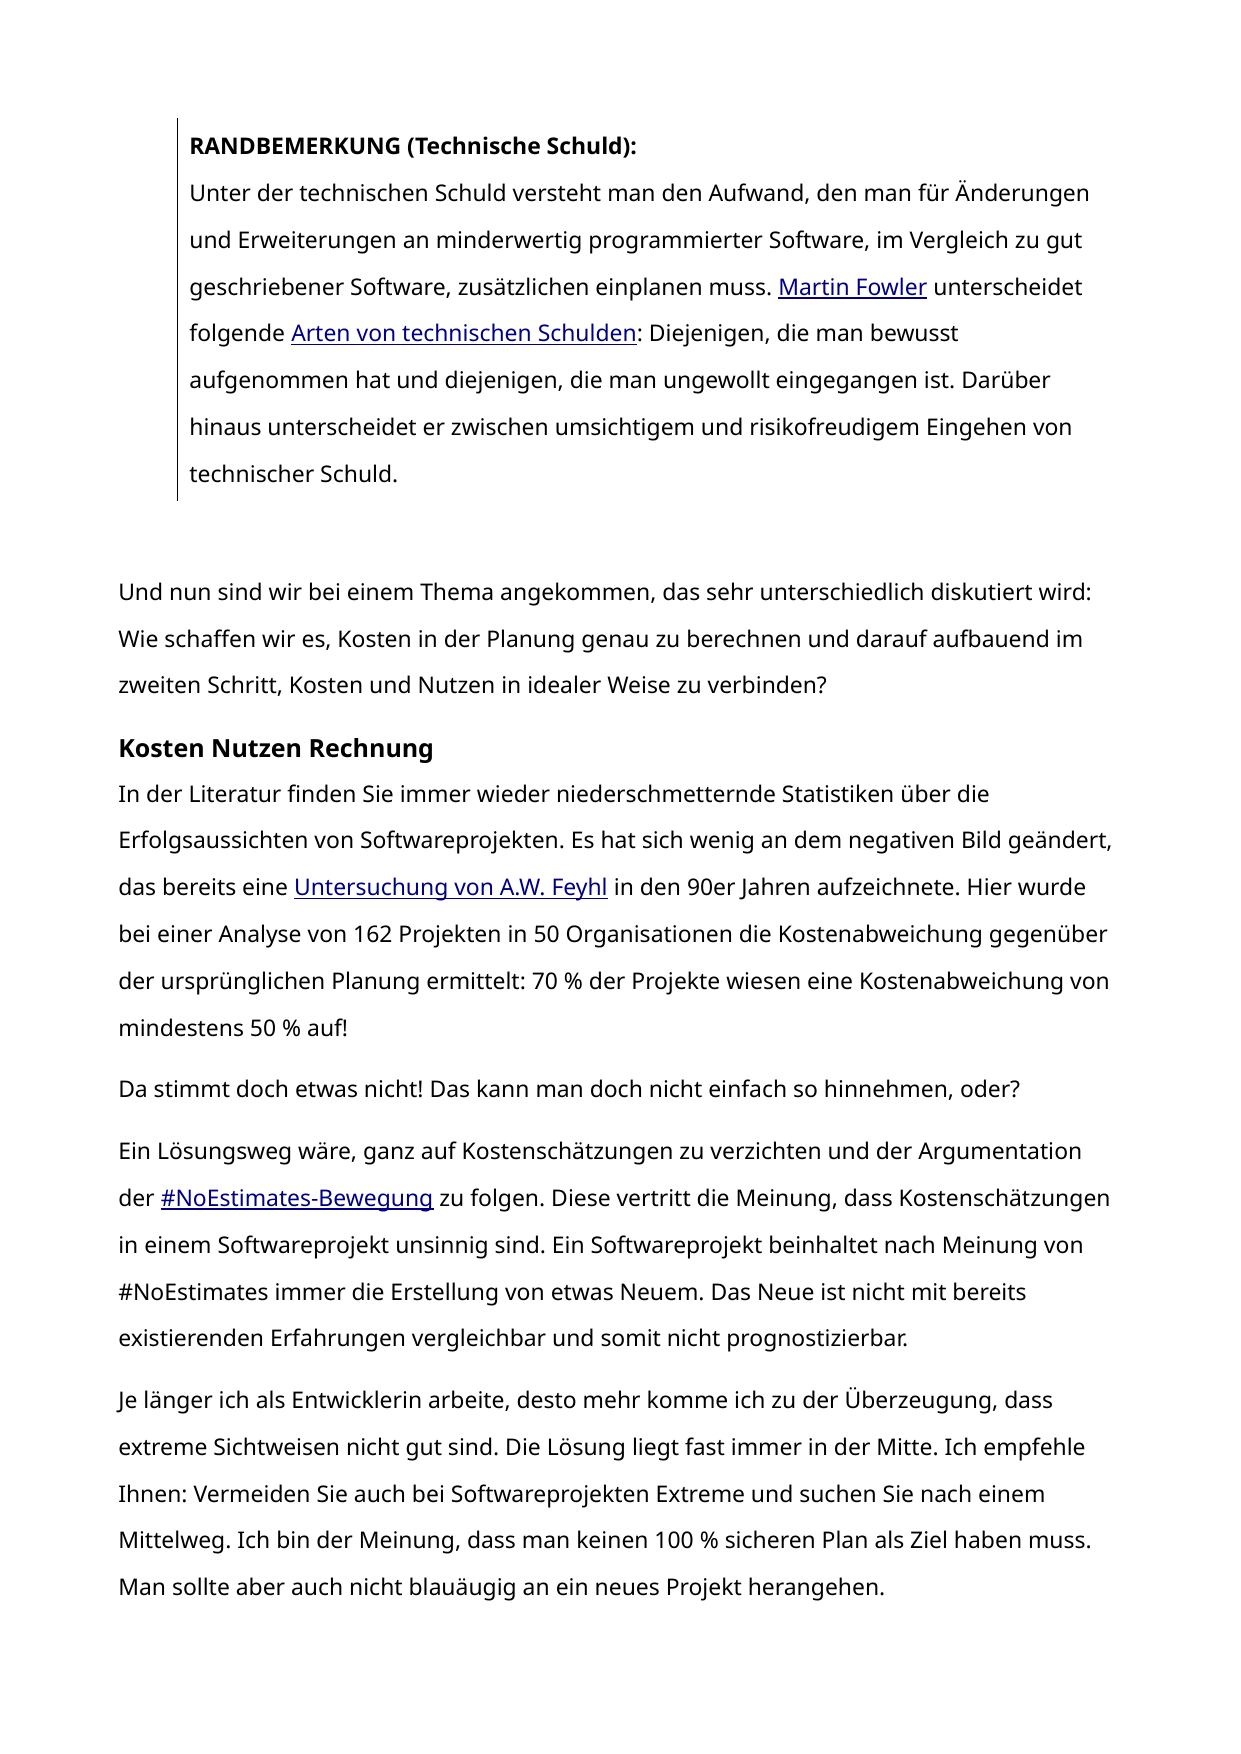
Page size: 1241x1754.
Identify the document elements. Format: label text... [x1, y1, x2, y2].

text Je länger ich als Entwicklerin arbeite, desto mehr komme ich zu der Überzeugung, dass extreme Sichtweisen nicht gut sind. Die Lösung liegt fast immer in der Mitte. Ich empfehle Ihnen: Vermeiden Sie auch bei Softwareprojekten Extreme und suchen Sie nach einem Mittelweg. Ich bin der Meinung, dass man keinen 100 % sicheren Plan als Ziel haben muss. Man sollte aber auch nicht blauäugig an ein neues Projekt herangehen. [118, 1384, 1122, 1602]
text Da stimmt doch etwas nicht! Das kann man doch nicht einfach so hinnehmen, oder? [118, 1073, 1122, 1104]
subtitle Kosten Nutzen Rechnung [118, 731, 1122, 765]
text Ein Lösungsweg wäre, ganz auf Kostenschätzungen zu verzichten und der Argumentation der #NoEstimates-Bewegung zu folgen. Diese vertritt die Meinung, dass Kostenschätzungen in einem Softwareprojekt unsinnig sind. Ein Softwareprojekt beinhaltet nach Meinung von #NoEstimates immer die Erstellung von etwas Neuem. Das Neue ist nicht mit bereits existierenden Erfahrungen vergleichbar und somit nicht prognostizierbar. [118, 1135, 1122, 1353]
text Und nun sind wir bei einem Thema angekommen, das sehr unterschiedlich diskutiert wird: Wie schaffen wir es, Kosten in der Planung genau zu berechnen und darauf aufbauend im zweiten Schritt, Kosten und Nutzen in idealer Weise zu verbinden? [118, 576, 1122, 701]
text RANDBEMERKUNG (Technische Schuld): Unter der technischen Schuld versteht man den Aufwand, den man für Änderungen und Erweiterungen an minderwertig programmierter Software, im Vergleich zu gut geschriebener Software, zusätzlichen einplanen muss. Martin Fowler unterscheidet folgende Arten von technischen Schulden: Diejenigen, die man bewusst aufgenommen hat und diejenigen, die man ungewollt eingegangen ist. Darüber hinaus unterscheidet er zwischen umsichtigem und risikofreudigem Eingehen von technischer Schuld. [178, 118, 1122, 501]
text In der Literatur finden Sie immer wieder niederschmetternde Statistiken über die Erfolgsaussichten von Softwareprojekten. Es hat sich wenig an dem negativen Bild geändert, das bereits eine Untersuchung von A.W. Feyhl in den 90er Jahren aufzeichnete. Hier wurde bei einer Analyse von 162 Projekten in 50 Organisationen die Kostenabweichung gegenüber der ursprünglichen Planung ermittelt: 70 % der Projekte wiesen eine Kostenabweichung von mindestens 50 % auf! [118, 777, 1122, 1043]
